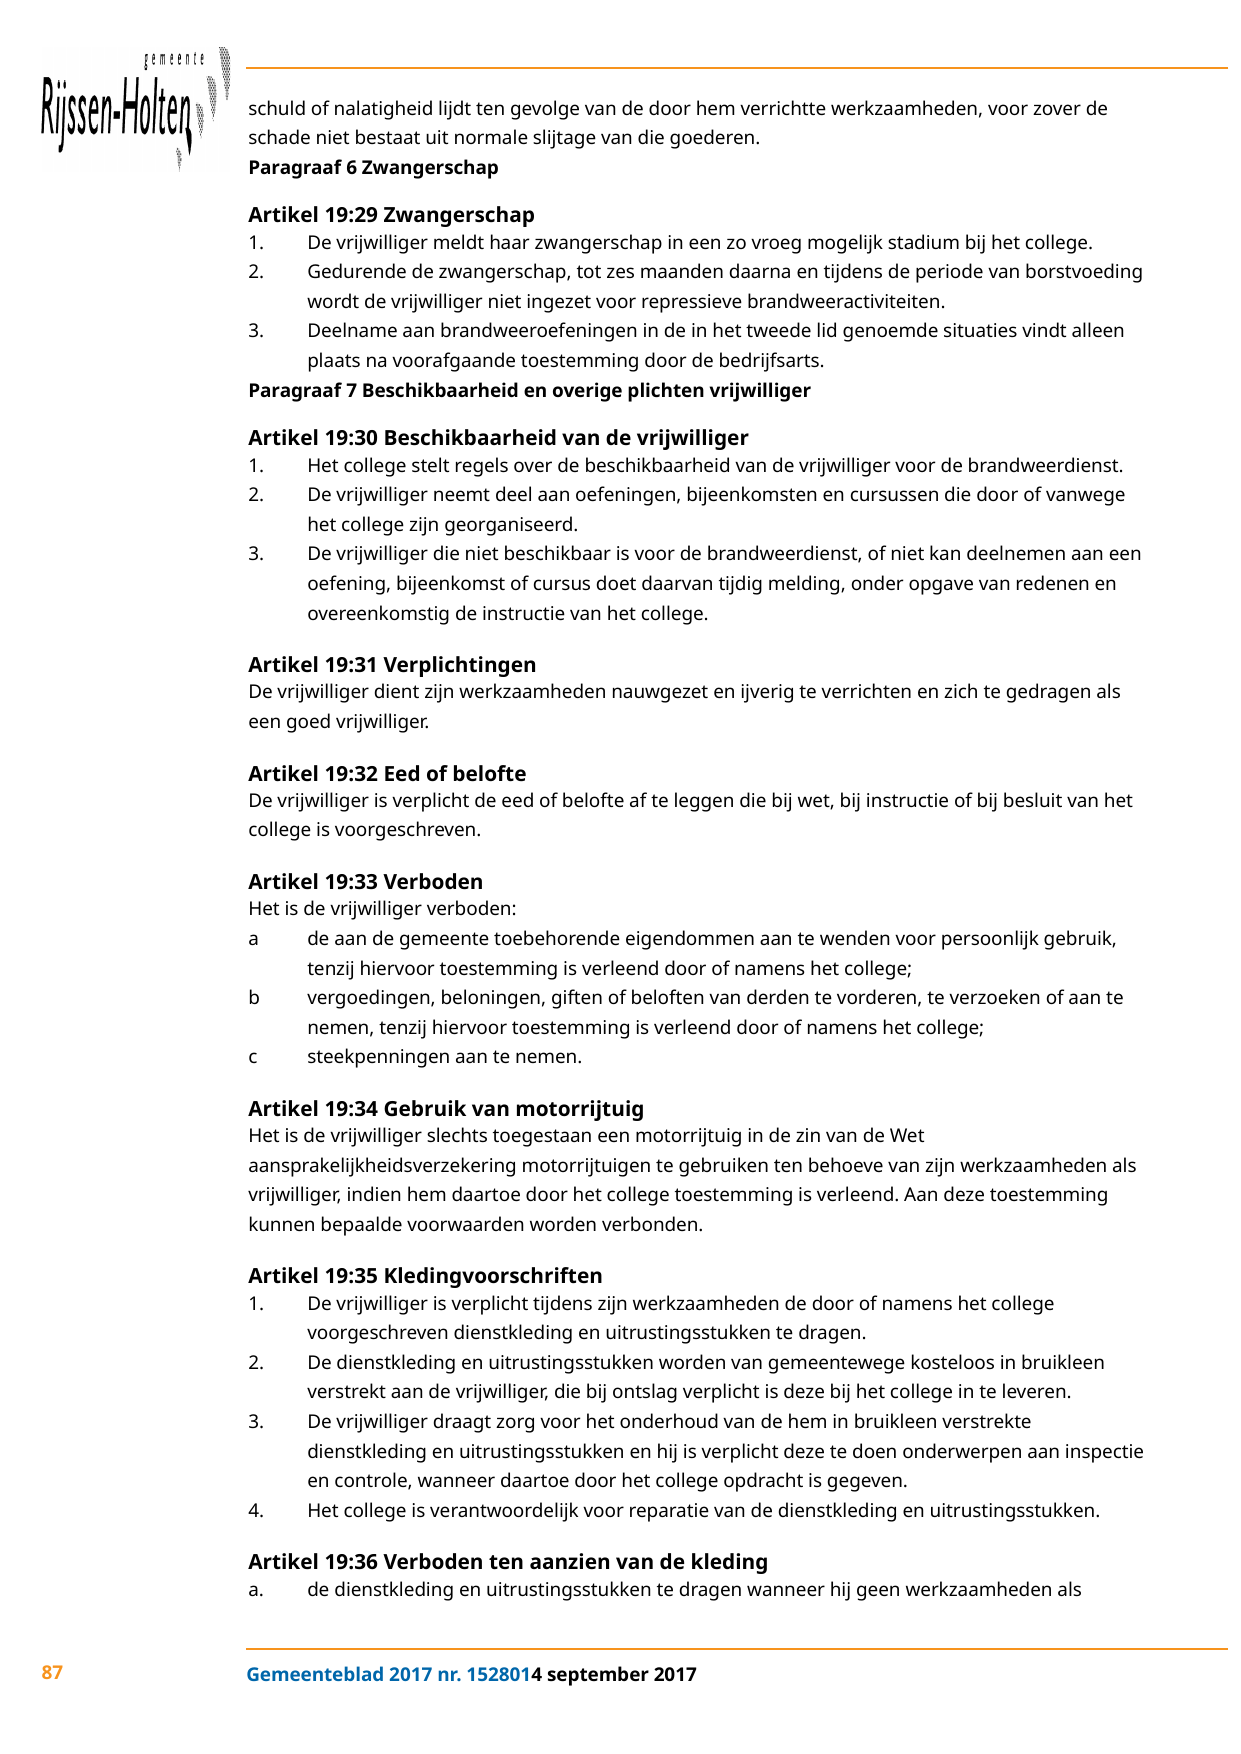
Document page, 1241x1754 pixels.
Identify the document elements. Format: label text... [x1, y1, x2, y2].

text Paragraaf 7 Beschikbaarheid en overige plichten vrijwilliger [248, 377, 1152, 403]
list Gedurende de zwangerschap, tot zes maanden daarna en tijdens de periode van borstvoeding wordt de vrijwilliger niet ingezet voor repressieve brandweeractiviteiten. [248, 258, 1152, 314]
text Artikel 19:34 Gebruik van motorrijtuig [248, 1094, 1152, 1122]
text Artikel 19:29 Zwangerschap [248, 201, 1152, 229]
text Het is de vrijwilliger verboden: [248, 896, 1152, 921]
list De dienstkleding en uitrustingsstukken worden van gemeentewege kosteloos in bruikleen verstrekt aan de vrijwilliger, die bij ontslag verplicht is deze bij het college in te leveren. [248, 1349, 1152, 1404]
list vergoedingen, beloningen, giften of beloften van derden te vorderen, te verzoeken of aan te nemen, tenzij hiervoor toestemming is verleend door of namens het college; [248, 984, 1152, 1039]
text Artikel 19:31 Verplichtingen [248, 650, 1152, 679]
text Artikel 19:30 Beschikbaarheid van de vrijwilliger [248, 423, 1152, 452]
list De vrijwilliger draagt zorg voor het onderhoud van de hem in bruikleen verstrekte dienstkleding en uitrustingsstukken en hij is verplicht deze te doen onderwerpen aan inspectie en controle, wanneer daartoe door het college opdracht is gegeven. [248, 1408, 1152, 1493]
list De vrijwilliger neemt deel aan oefeningen, bijeenkomsten en cursussen die door of vanwege het college zijn georganiseerd. [248, 481, 1152, 537]
text Artikel 19:35 Kledingvoorschriften [248, 1261, 1152, 1290]
text De vrijwilliger is verplicht de eed of belofte af te leggen die bij wet, bij instructie of bij besluit van het college is voorgeschreven. [248, 787, 1152, 842]
list Het college stelt regels over de beschikbaarheid van de vrijwilliger voor de brandweerdienst. [248, 452, 1152, 478]
list De vrijwilliger is verplicht tijdens zijn werkzaamheden de door of namens het college voorgeschreven dienstkleding en uitrustingsstukken te dragen. [248, 1290, 1152, 1345]
text Paragraaf 6 Zwangerschap [248, 154, 1152, 180]
list de aan de gemeente toebehorende eigendommen aan te wenden voor persoonlijk gebruik, tenzij hiervoor toestemming is verleend door of namens het college; [248, 925, 1152, 980]
text schuld of nalatigheid lijdt ten gevolge van de door hem verrichtte werkzaamheden, voor zover de schade niet bestaat uit normale slijtage van die goederen. [248, 95, 1152, 150]
list Deelname aan brandweeroefeningen in de in het tweede lid genoemde situaties vindt alleen plaats na voorafgaande toestemming door de bedrijfsarts. [248, 318, 1152, 373]
picture [41, 47, 231, 172]
list steekpenningen aan te nemen. [248, 1043, 1152, 1069]
list De vrijwilliger meldt haar zwangerschap in een zo vroeg mogelijk stadium bij het college. [248, 229, 1152, 255]
list De vrijwilliger die niet beschikbaar is voor de brandweerdienst, of niet kan deelnemen aan een oefening, bijeenkomst of cursus doet daarvan tijdig melding, onder opgave van redenen en overeenkomstig de instructie van het college. [248, 541, 1152, 626]
text Het is de vrijwilliger slechts toegestaan een motorrijtuig in de zin van de Wet aansprakelijkheidsverzekering motorrijtuigen te gebruiken ten behoeve van zijn werkzaamheden als vrijwilliger, indien hem daartoe door het college toestemming is verleend. Aan deze toestemming kunnen bepaalde voorwaarden worden verbonden. [248, 1122, 1152, 1237]
list de dienstkleding en uitrustingsstukken te dragen wanneer hij geen werkzaamheden als [248, 1576, 1152, 1602]
text Artikel 19:36 Verboden ten aanzien van de kleding [248, 1547, 1152, 1576]
text Artikel 19:32 Eed of belofte [248, 759, 1152, 787]
text Artikel 19:33 Verboden [248, 867, 1152, 896]
text De vrijwilliger dient zijn werkzaamheden nauwgezet en ijverig te verrichten en zich te gedragen als een goed vrijwilliger. [248, 679, 1152, 734]
list Het college is verantwoordelijk voor reparatie van de dienstkleding en uitrustingsstukken. [248, 1497, 1152, 1523]
